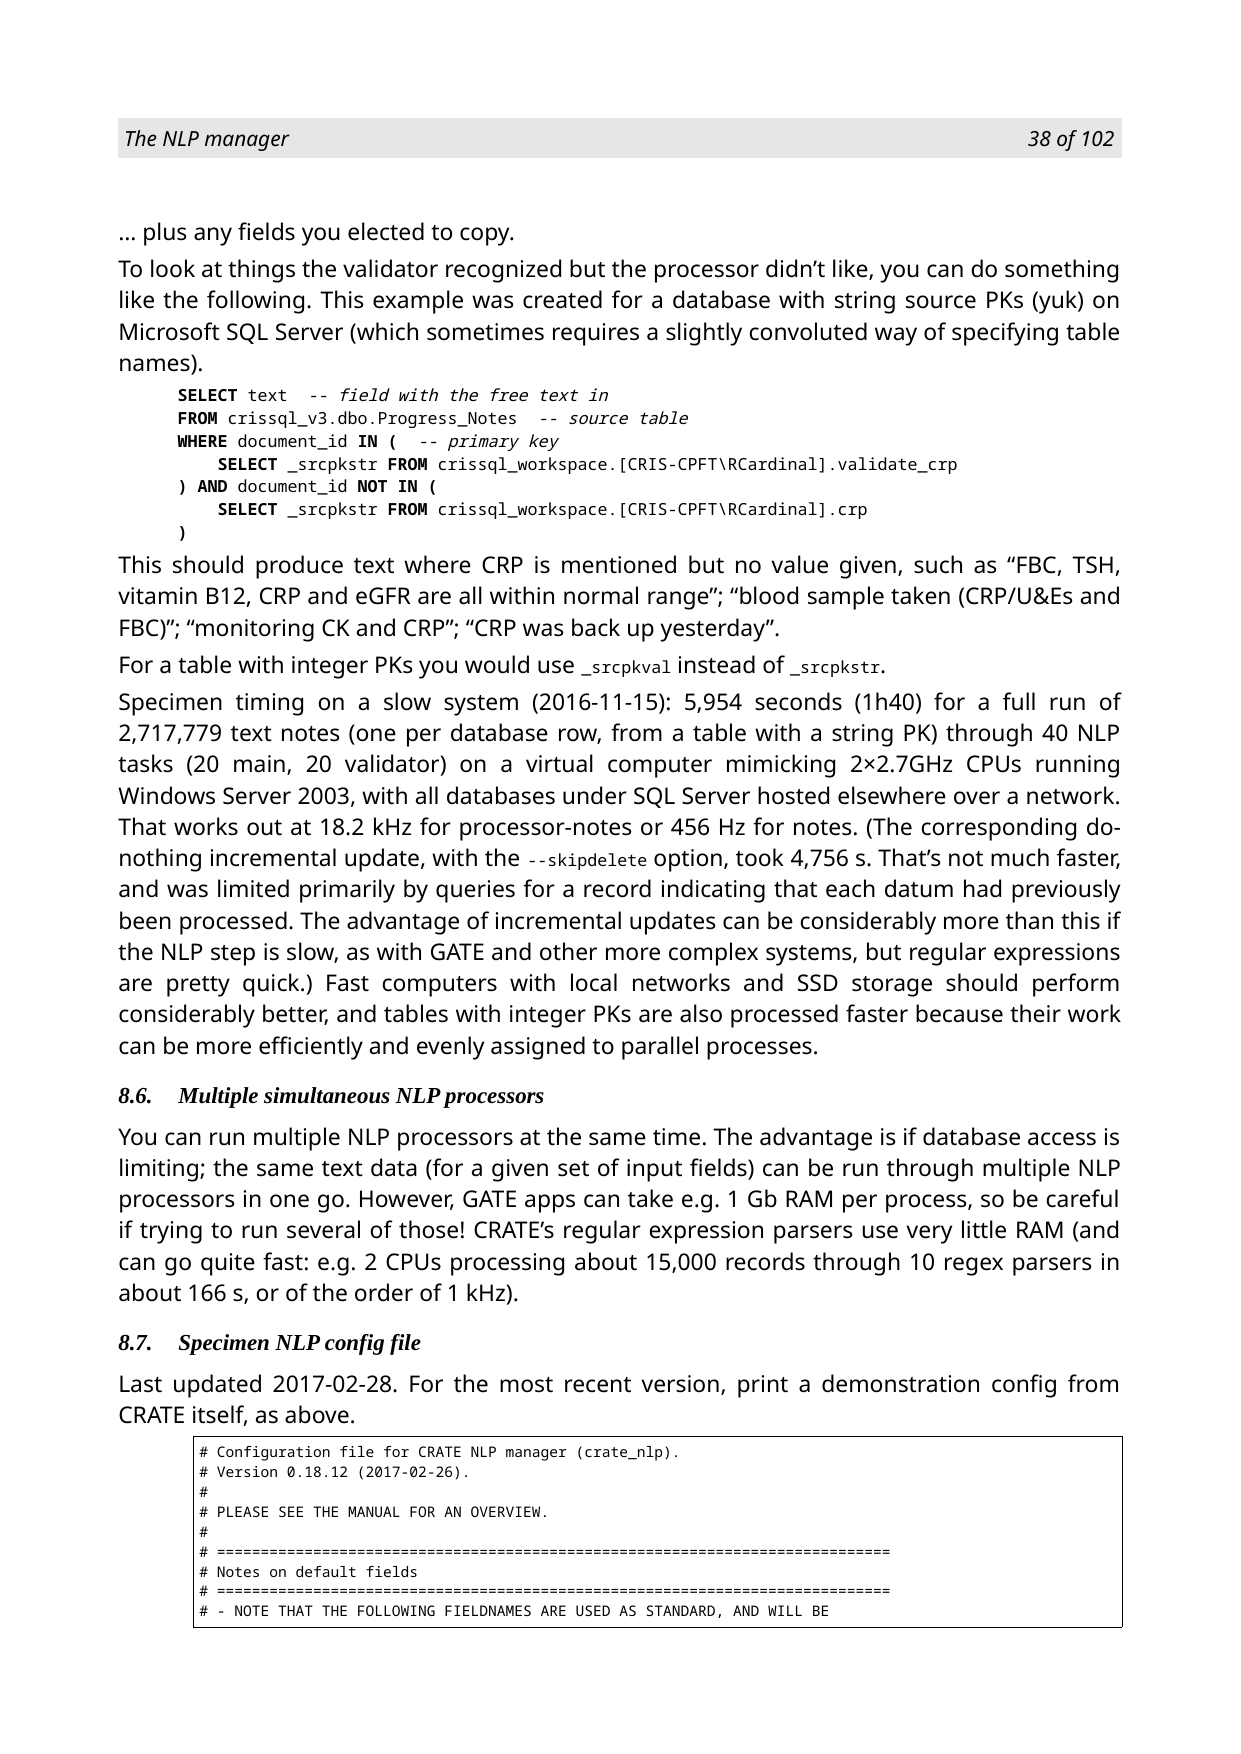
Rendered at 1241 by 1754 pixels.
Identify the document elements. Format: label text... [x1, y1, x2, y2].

text Last updated 2017-02-28. For the most recent version, print a demonstration config from CRATE itself, as above. [118, 1368, 1122, 1430]
subtitle Specimen NLP config file [118, 1329, 1122, 1355]
text You can run multiple NLP processors at the same time. The advantage is if database access is limiting; the same text data (for a given set of input fields) can be run through multiple NLP processors in one go. However, GATE apps can take e.g. 1 Gb RAM per process, so be careful if trying to run several of those! CRATE’s regular expression parsers use very little RAM (and can go quite fast: e.g. 2 CPUs processing about 15,000 records through 10 regex parsers in about 166 s, or of the order of 1 kHz). [118, 1121, 1122, 1308]
text FROM crissql_v3.dbo.Progress_Notes -- source table [177, 407, 1122, 429]
table_header # Configuration file for CRATE NLP manager (crate_nlp). # Version 0.18.12 (2017-02-26). # # PLEASE SEE THE MANUAL FOR AN OVERVIEW. # # ============================================================================= # Notes on default fields # ============================================================================= # - NOTE THAT THE FOLLOWING FIELDNAMES ARE USED AS STANDARD, AND WILL BE [194, 1437, 1122, 1627]
subtitle Multiple simultaneous NLP processors [118, 1082, 1122, 1108]
text WHERE document_id IN ( -- primary key [177, 429, 1122, 452]
text SELECT text -- field with the free text in [177, 384, 1122, 407]
text … plus any fields you elected to copy. [118, 216, 1122, 247]
text For a table with integer PKs you would use _srcpkval instead of _srcpkstr. [118, 649, 1122, 680]
text ) [177, 520, 1122, 543]
text SELECT _srcpkstr FROM crissql_workspace.[CRIS-CPFT\RCardinal].crp [177, 498, 1122, 520]
text To look at things the validator recognized but the processor didn’t like, you can do something like the following. This example was created for a database with string source PKs (yuk) on Microsoft SQL Server (which sometimes requires a slightly convoluted way of specifying table names). [118, 253, 1122, 378]
text ) AND document_id NOT IN ( [177, 475, 1122, 498]
text This should produce text where CRP is mentioned but no value given, such as “FBC, TSH, vitamin B12, CRP and eGFR are all within normal range”; “blood sample taken (CRP/U&Es and FBC)”; “monitoring CK and CRP”; “CRP was back up yesterday”. [118, 549, 1122, 643]
text SELECT _srcpkstr FROM crissql_workspace.[CRIS-CPFT\RCardinal].validate_crp [177, 452, 1122, 475]
text Specimen timing on a slow system (2016-11-15): 5,954 seconds (1h40) for a full run of 2,717,779 text notes (one per database row, from a table with a string PK) through 40 NLP tasks (20 main, 20 validator) on a virtual computer mimicking 2×2.7GHz CPUs running Windows Server 2003, with all databases under SQL Server hosted elsewhere over a network. That works out at 18.2 kHz for processor-notes or 456 Hz for notes. (The corresponding do-nothing incremental update, with the --skipdelete option, took 4,756 s. That’s not much faster, and was limited primarily by queries for a record indicating that each datum had previously been processed. The advantage of incremental updates can be considerably more than this if the NLP step is slow, as with GATE and other more complex systems, but regular expressions are pretty quick.) Fast computers with local networks and SSD storage should perform considerably better, and tables with integer PKs are also processed faster because their work can be more efficiently and evenly assigned to parallel processes. [118, 686, 1122, 1061]
